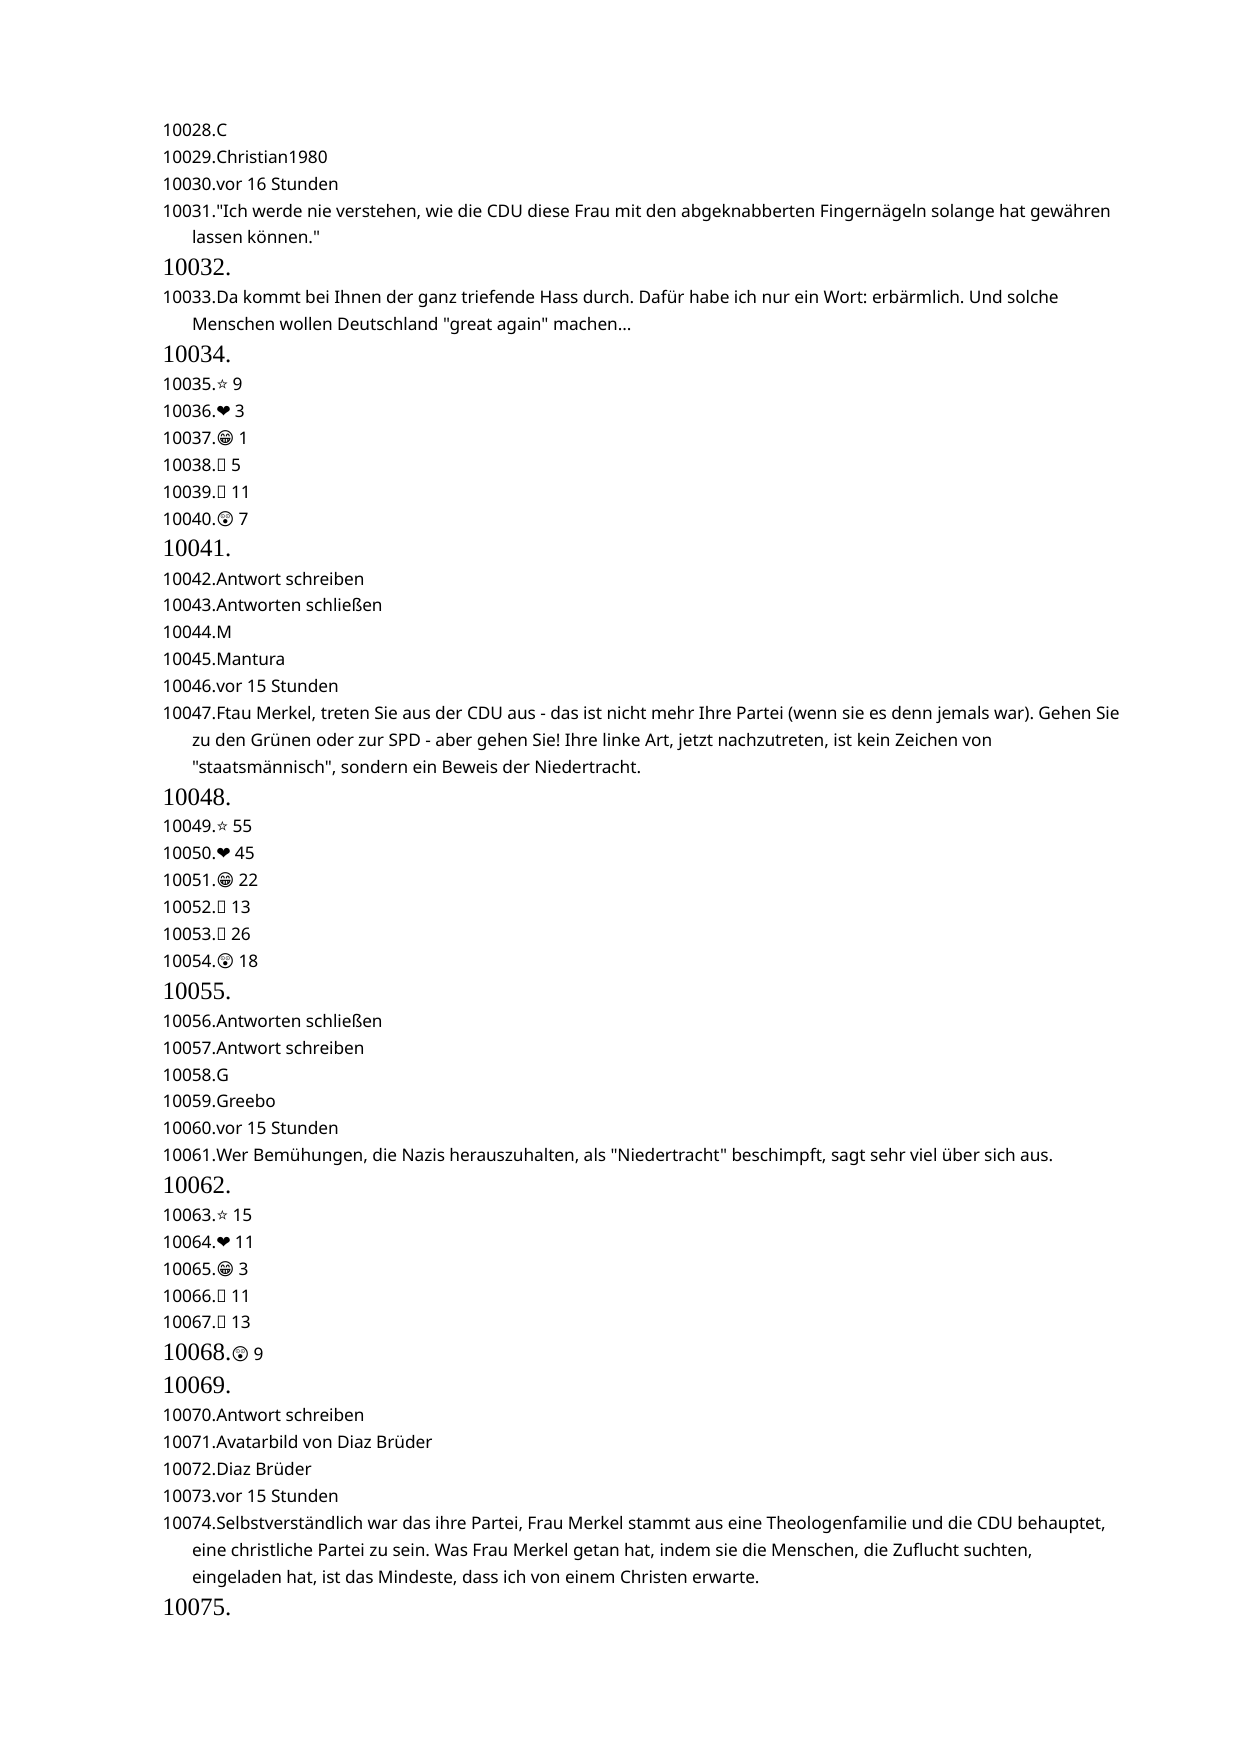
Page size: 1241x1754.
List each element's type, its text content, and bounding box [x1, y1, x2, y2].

list Wer Bemühungen, die Nazis herauszuhalten, als "Niedertracht" beschimpft, sagt sehr viel über sich aus. [162, 1143, 1122, 1167]
list vor 15 Stunden [162, 1116, 1122, 1140]
list 😁 22 [162, 868, 1122, 892]
list Greebo [162, 1089, 1122, 1113]
list Antwort schreiben [162, 1403, 1122, 1427]
list ⭐️ 55 [162, 814, 1122, 838]
list ⭐️ 15 [162, 1203, 1122, 1227]
list 🤨 26 [162, 922, 1122, 946]
list Antworten schließen [162, 1009, 1122, 1032]
list vor 16 Stunden [162, 172, 1122, 195]
list G [162, 1063, 1122, 1086]
list "Ich werde nie verstehen, wie die CDU diese Frau mit den abgeknabberten Fingernägeln solange hat gewähren lassen können." [162, 199, 1122, 249]
list Avatarbild von Diaz Brüder [162, 1430, 1122, 1454]
list vor 15 Stunden [162, 674, 1122, 697]
list ❤️ 45 [162, 841, 1122, 865]
list Antwort schreiben [162, 1036, 1122, 1059]
list 😲 7 [162, 507, 1122, 530]
list Antworten schließen [162, 593, 1122, 617]
list 🤨 13 [162, 1311, 1122, 1334]
list 🙁 5 [162, 453, 1122, 476]
list vor 15 Stunden [162, 1484, 1122, 1508]
list Da kommt bei Ihnen der ganz triefende Hass durch. Dafür habe ich nur ein Wort: erbärmlich. Und solche Menschen wollen Deutschland "great again" machen... [162, 286, 1122, 336]
list 🤨 11 [162, 480, 1122, 503]
list 🙁 13 [162, 895, 1122, 919]
list Selbstverständlich war das ihre Partei, Frau Merkel stammt aus eine Theologenfamilie und die CDU behauptet, eine christliche Partei zu sein. Was Frau Merkel getan hat, indem sie die Menschen, die Zuflucht suchten, eingeladen hat, ist das Mindeste, dass ich von einem Christen erwarte. [162, 1511, 1122, 1588]
list C [162, 118, 1122, 142]
list ❤️ 11 [162, 1230, 1122, 1253]
list 😲 9 [162, 1337, 1122, 1366]
list ⭐️ 9 [162, 372, 1122, 396]
list M [162, 620, 1122, 644]
list Christian1980 [162, 145, 1122, 168]
list 🙁 11 [162, 1284, 1122, 1307]
list Mantura [162, 647, 1122, 671]
list 😁 3 [162, 1257, 1122, 1280]
list ❤️ 3 [162, 399, 1122, 423]
list 😲 18 [162, 949, 1122, 972]
list Ftau Merkel, treten Sie aus der CDU aus - das ist nicht mehr Ihre Partei (wenn sie es denn jemals war). Gehen Sie zu den Grünen oder zur SPD - aber gehen Sie! Ihre linke Art, jetzt nachzutreten, ist kein Zeichen von "staatsmännisch", sondern ein Beweis der Niedertracht. [162, 701, 1122, 778]
list Diaz Brüder [162, 1457, 1122, 1481]
list 😁 1 [162, 426, 1122, 449]
list Antwort schreiben [162, 567, 1122, 590]
